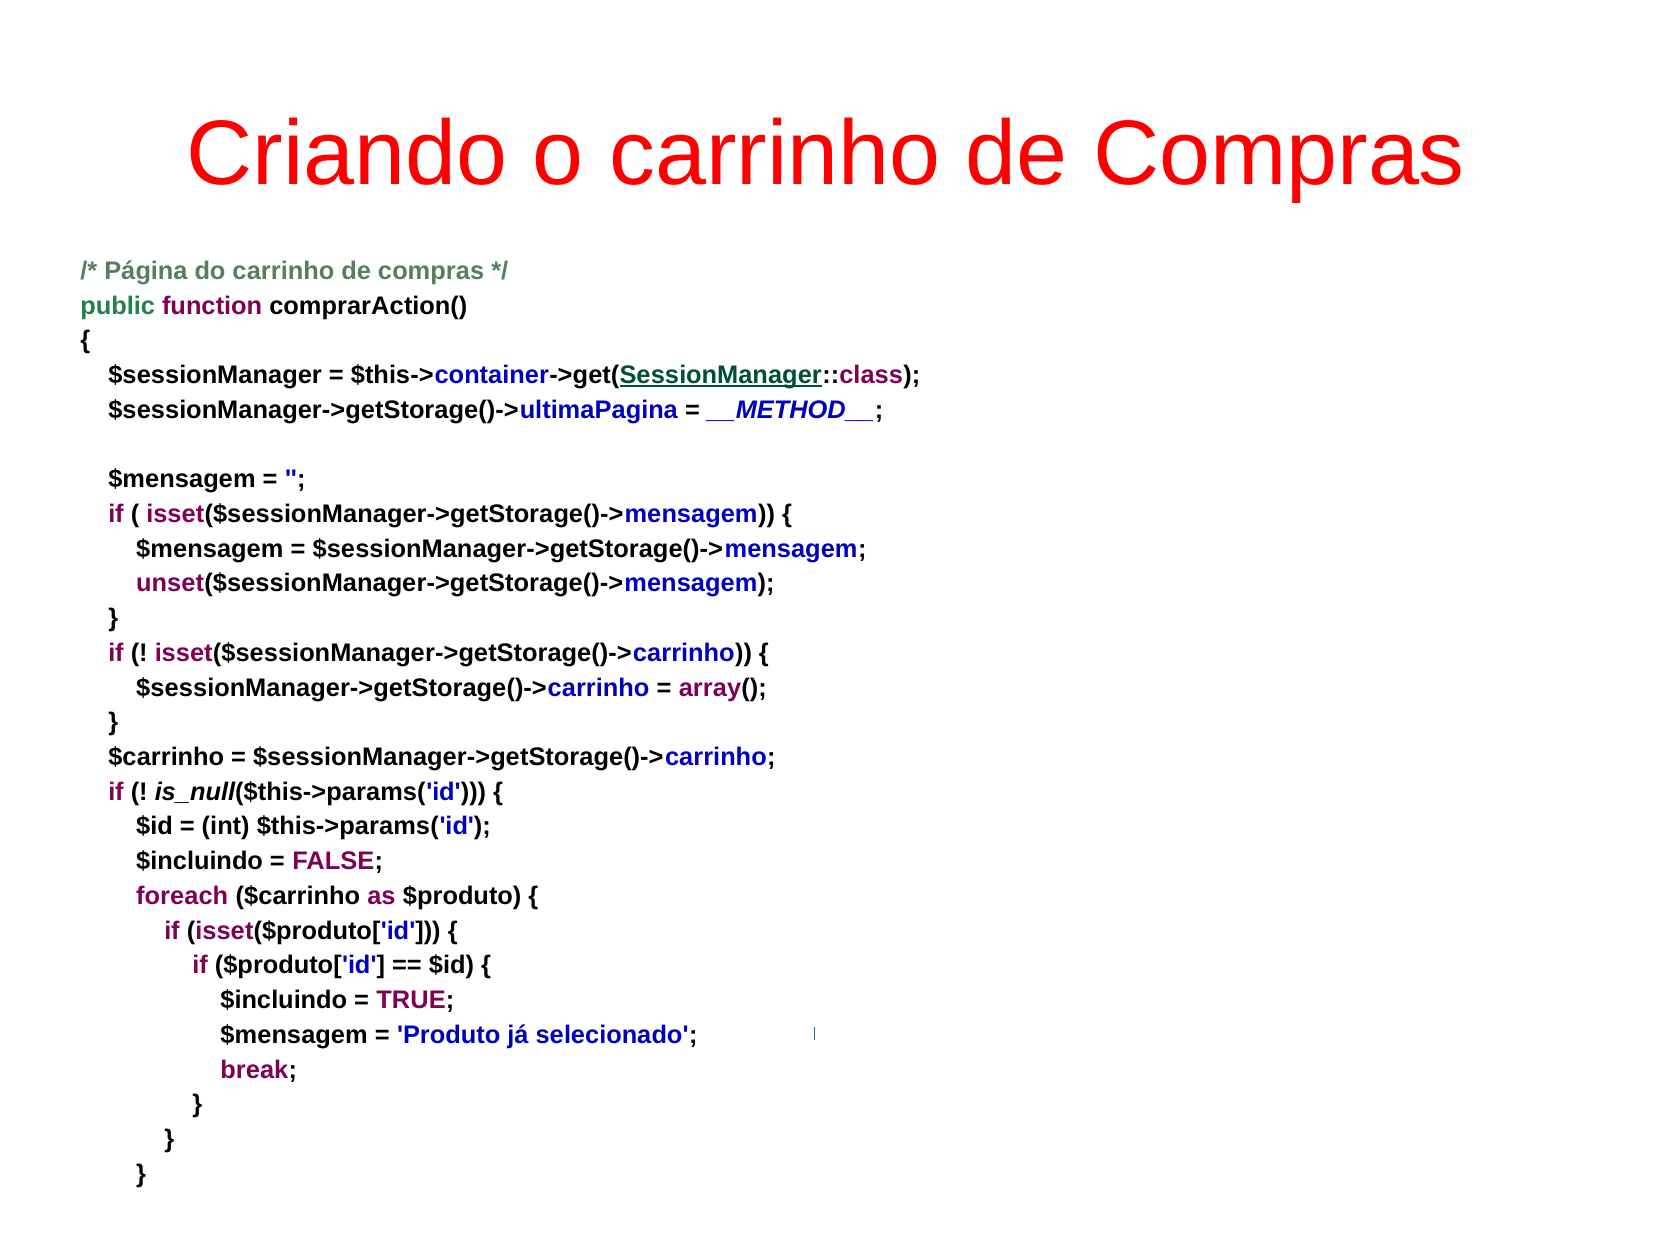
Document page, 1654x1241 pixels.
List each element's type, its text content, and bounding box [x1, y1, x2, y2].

list /* Página do carrinho de compras */ public function comprarAction() { $sessionManager = $this->container->get(SessionManager::class); $sessionManager->getStorage()->ultimaPagina = __METHOD__; $mensagem = ''; if ( isset($sessionManager->getStorage()->mensagem)) { $mensagem = $sessionManager->getStorage()->mensagem; unset($sessionManager->getStorage()->mensagem); } if (! isset($sessionManager->getStorage()->carrinho)) { $sessionManager->getStorage()->carrinho = array(); } $carrinho = $sessionManager->getStorage()->carrinho; if (! is_null($this->params('id'))) { $id = (int) $this->params('id'); $incluindo = FALSE; foreach ($carrinho as $produto) { if (isset($produto['id'])) { if ($produto['id'] == $id) { $incluindo = TRUE; $mensagem = 'Produto já selecionado'; break; } } } [52, 256, 1541, 1193]
title Criando o carrinho de Compras [82, 49, 1571, 257]
